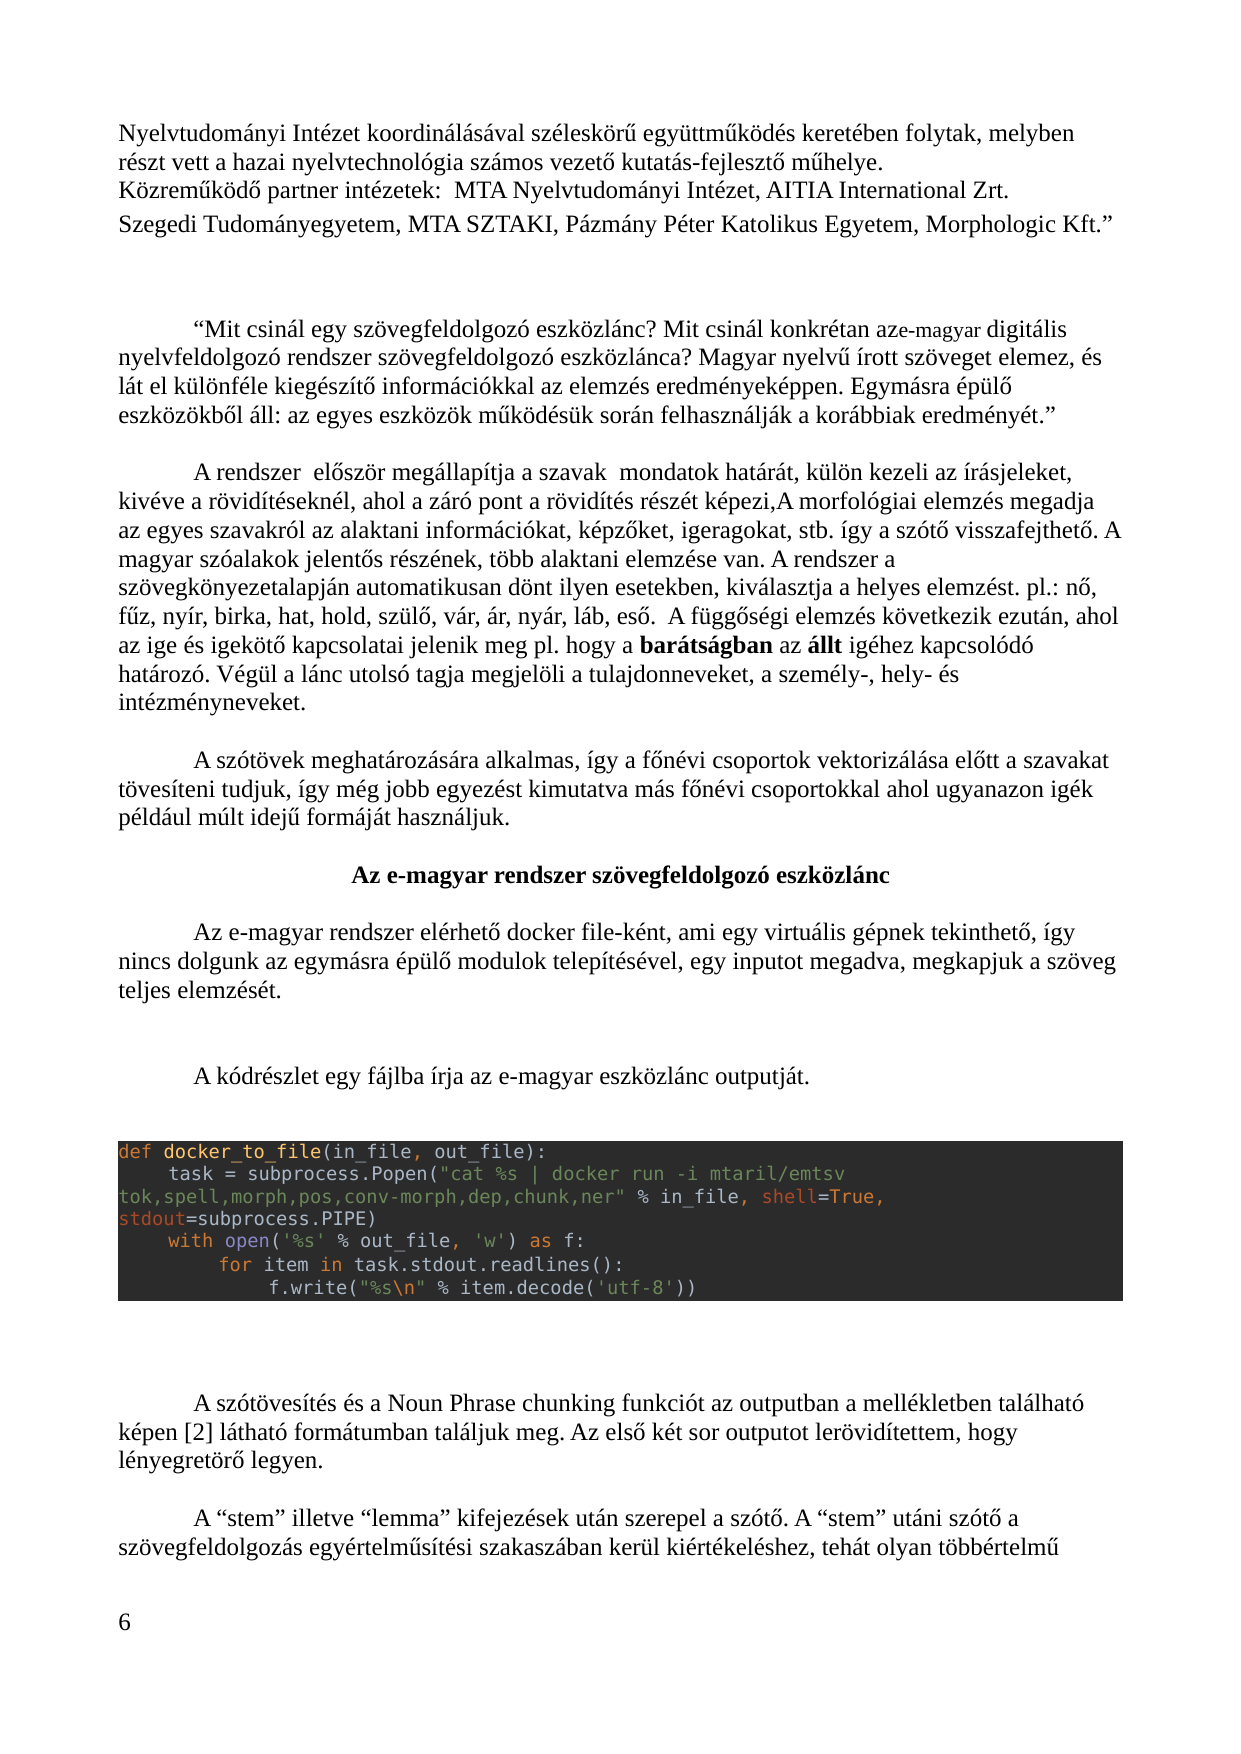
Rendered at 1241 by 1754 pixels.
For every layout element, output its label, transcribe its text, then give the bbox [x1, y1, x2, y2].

text A “stem” illetve “lemma” kifejezések után szerepel a szótő. A “stem” utáni szótő a szövegfeldolgozás egyértelműsítési szakaszában kerül kiértékeléshez, tehát olyan többértelmű [118, 1503, 1123, 1560]
text Közreműködő partner intézetek: MTA Nyelvtudományi Intézet, AITIA International Zrt. Szegedi Tudományegyetem, MTA SZTAKI, Pázmány Péter Katolikus Egyetem, Morphologic Kft.” [118, 176, 1123, 237]
text f.write("%s\n" % item.decode('utf-8')) [118, 1277, 1123, 1301]
text with open('%s' % out_file, 'w') as f: [118, 1230, 1123, 1253]
text def docker_to_file(in_file, out_file): [118, 1141, 1123, 1162]
text “Mit csinál egy szövegfeldolgozó eszközlánc? Mit csinál konkrétan aze-magyar digitális nyelvfeldolgozó rendszer szövegfeldolgozó eszközlánca? Magyar nyelvű írott szöveget elemez, és lát el különféle kiegészítő információkkal az elemzés eredményeképpen. Egymásra épülő eszközökből áll: az egyes eszközök működésük során felhasználják a korábbiak eredményét.” [118, 314, 1123, 429]
text Az e-magyar rendszer szövegfeldolgozó eszközlánc [118, 860, 1123, 889]
text A kódrészlet egy fájlba írja az e-magyar eszközlánc outputját. [118, 1061, 1123, 1090]
text A szótövesítés és a Noun Phrase chunking funkciót az outputban a mellékletben található képen [2] látható formátumban találjuk meg. Az első két sor outputot lerövidítettem, hogy lényegretörő legyen. [118, 1388, 1123, 1474]
text Nyelvtudományi Intézet koordinálásával széleskörű együttműködés keretében folytak, melyben részt vett a hazai nyelvtechnológia számos vezető kutatás-fejlesztő műhelye. [118, 118, 1123, 176]
text A rendszer először megállapítja a szavak mondatok határát, külön kezeli az írásjeleket, kivéve a rövidítéseknél, ahol a záró pont a rövidítés részét képezi,A morfológiai elemzés megadja az egyes szavakról az alaktani információkat, képzőket, igeragokat, stb. így a szótő visszafejthető. A magyar szóalakok jelentős részének, több alaktani elemzése van. A rendszer a szövegkönyezetalapján automatikusan dönt ilyen esetekben, kiválasztja a helyes elemzést. pl.: nő, fűz, nyír, birka, hat, hold, szülő, vár, ár, nyár, láb, eső. A függőségi elemzés következik ezután, ahol az ige és igekötő kapcsolatai jelenik meg pl. hogy a barátságban az állt igéhez kapcsolódó határozó. Végül a lánc utolsó tagja megjelöli a tulajdonneveket, a személy-, hely- és intézményneveket. [118, 457, 1123, 716]
text Az e-magyar rendszer elérhető docker file-ként, ami egy virtuális gépnek tekinthető, így nincs dolgunk az egymásra épülő modulok telepítésével, egy inputot megadva, megkapjuk a szöveg teljes elemzését. [118, 917, 1123, 1004]
text A szótövek meghatározására alkalmas, így a főnévi csoportok vektorizálása előtt a szavakat tövesíteni tudjuk, így még jobb egyezést kimutatva más főnévi csoportokkal ahol ugyanazon igék például múlt idejű formáját használjuk. [118, 745, 1123, 831]
text task = subprocess.Popen("cat %s | docker run -i mtaril/emtsv tok,spell,morph,pos,conv-morph,dep,chunk,ner" % in_file, shell=True, stdout=subprocess.PIPE) [118, 1162, 1123, 1230]
text for item in task.stdout.readlines(): [118, 1253, 1123, 1277]
